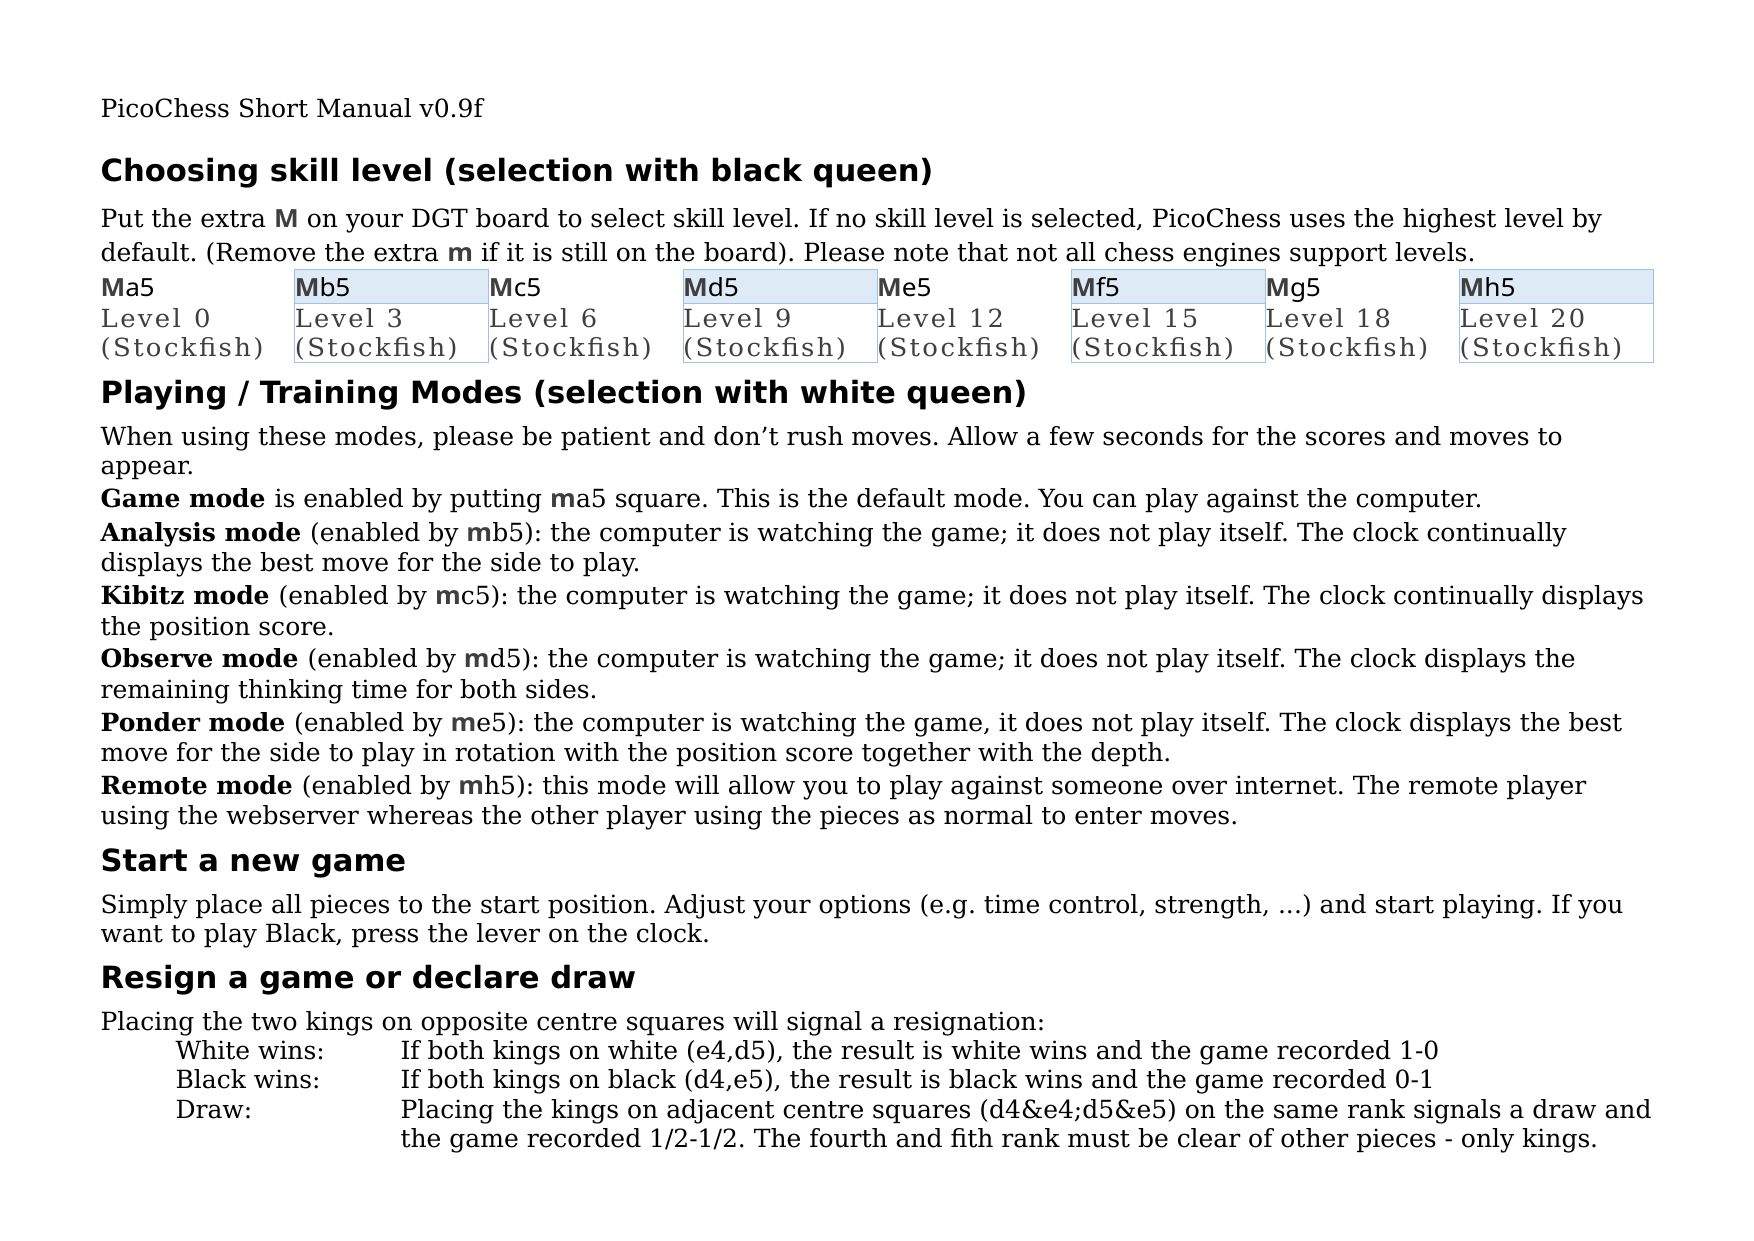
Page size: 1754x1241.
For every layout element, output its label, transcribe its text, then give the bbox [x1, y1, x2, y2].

table_header Ma5 [100, 269, 294, 303]
text Kibitz mode (enabled by mc5): the computer is watching the game; it does not play itself. The clock continually displays the position score. [100, 578, 1653, 641]
text Placing the two kings on opposite centre squares will signal a resignation: [100, 1007, 1653, 1037]
table_cell Level 3 (Stockfish) [295, 304, 488, 362]
text Draw: Placing the kings on adjacent centre squares (d4&e4;d5&e5) on the same rank signals a draw and [100, 1095, 1653, 1124]
table_cell Level 15 (Stockfish) [1072, 304, 1265, 362]
table_header Mf5 [1072, 270, 1265, 303]
text White wins: If both kings on white (e4,d5), the result is white wins and the game recorded 1-0 [100, 1037, 1653, 1066]
text the game recorded 1/2-1/2. The fourth and fith rank must be clear of other pieces - only kings. [100, 1124, 1653, 1153]
subtitle Choosing skill level (selection with black queen) [100, 153, 1653, 189]
table_cell Level 0 (Stockfish) [100, 303, 294, 362]
table_header Mg5 [1266, 269, 1459, 303]
table_header Mb5 [295, 270, 488, 303]
table_cell Level 6 (Stockfish) [489, 303, 683, 362]
text want to play Black, press the lever on the clock. [100, 919, 1653, 948]
subtitle Start a new game [100, 842, 1653, 878]
text Put the extra M on your DGT board to select skill level. If no skill level is selected, PicoChess uses the highest level by default. (Remove the extra m if it is still on the board). Please note that not all chess engines support levels. [100, 201, 1653, 269]
text Analysis mode (enabled by mb5): the computer is watching the game; it does not play itself. The clock continually displays the best move for the side to play. [100, 514, 1653, 578]
table_cell Level 12 (Stockfish) [878, 303, 1071, 362]
text When using these modes, please be patient and don’t rush moves. Allow a few seconds for the scores and moves to appear. [100, 422, 1653, 481]
table_header Mh5 [1460, 270, 1653, 303]
table_cell Level 9 (Stockfish) [684, 304, 877, 362]
text Observe mode (enabled by md5): the computer is watching the game; it does not play itself. The clock displays the remaining thinking time for both sides. [100, 641, 1653, 704]
text Game mode is enabled by putting ma5 square. This is the default mode. You can play against the computer. [100, 481, 1653, 514]
table_cell Level 18 (Stockfish) [1266, 303, 1459, 362]
subtitle Playing / Training Modes (selection with white queen) [100, 375, 1653, 410]
table_header Me5 [878, 269, 1071, 303]
text Black wins: If both kings on black (d4,e5), the result is black wins and the game recorded 0-1 [100, 1066, 1653, 1095]
text Simply place all pieces to the start position. Adjust your options (e.g. time control, strength, ...) and start playing. If you [100, 890, 1653, 919]
subtitle Resign a game or declare draw [100, 960, 1653, 996]
text Ponder mode (enabled by me5): the computer is watching the game, it does not play itself. The clock displays the best move for the side to play in rotation with the position score together with the depth. [100, 704, 1653, 767]
table_cell Level 20 (Stockfish) [1460, 304, 1653, 362]
table_header Md5 [684, 270, 877, 303]
table_header Mc5 [489, 269, 683, 303]
text Remote mode (enabled by mh5): this mode will allow you to play against someone over internet. The remote player using the webserver whereas the other player using the pieces as normal to enter moves. [100, 767, 1653, 831]
